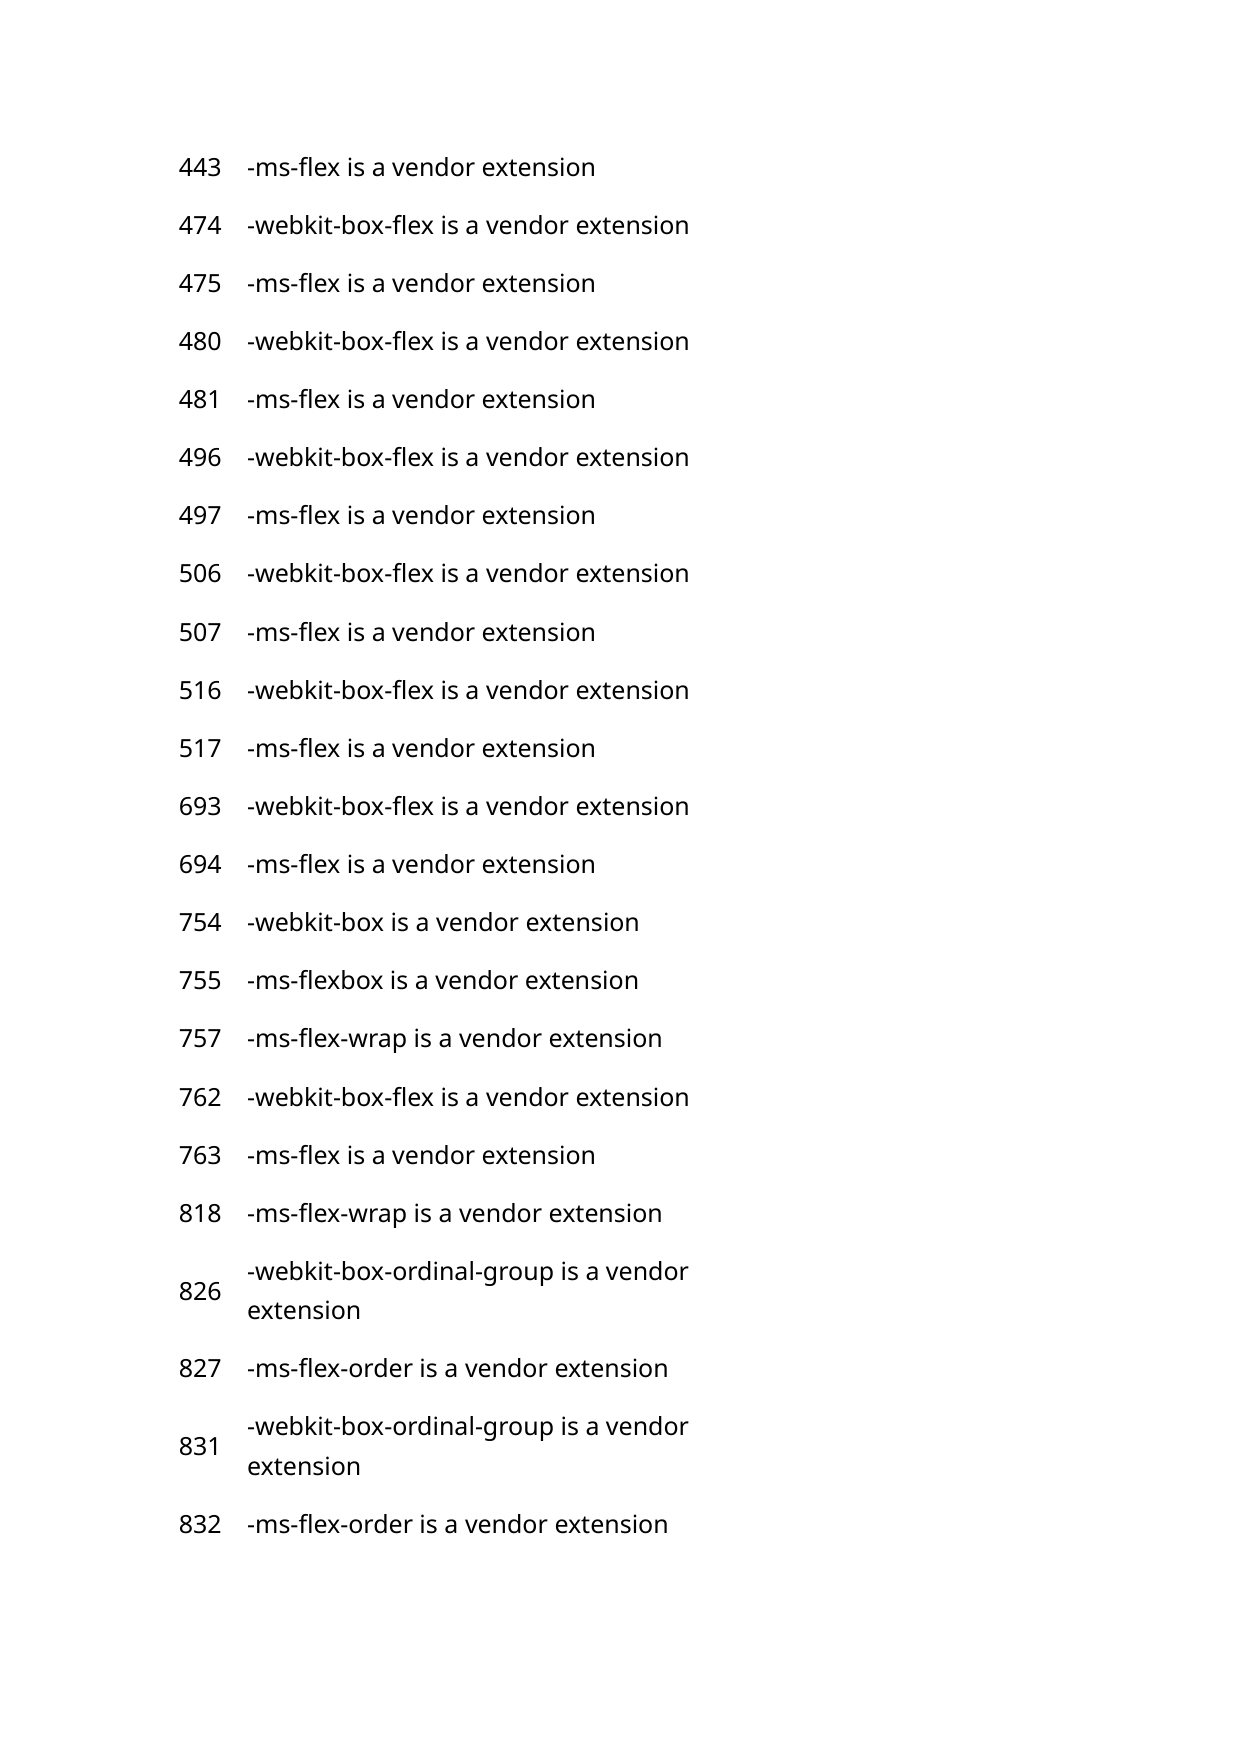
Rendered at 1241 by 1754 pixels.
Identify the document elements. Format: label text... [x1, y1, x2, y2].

table_cell -ms-flex is a vendor extension [245, 729, 764, 787]
table_cell -ms-flex is a vendor extension [245, 496, 764, 554]
table_cell [239, 206, 245, 264]
table_cell 480 [177, 322, 238, 380]
table_cell -webkit-box-flex is a vendor extension [245, 322, 764, 380]
table_cell -ms-flex is a vendor extension [245, 845, 764, 903]
table_cell 694 [177, 845, 238, 903]
table_cell 826 [177, 1252, 238, 1349]
table_cell [239, 438, 245, 496]
table_cell 832 [177, 1505, 238, 1563]
table_cell -ms-flex-order is a vendor extension [245, 1349, 764, 1407]
table_cell 507 [177, 613, 238, 671]
table_cell -webkit-box-flex is a vendor extension [245, 206, 764, 264]
table_cell 474 [177, 206, 238, 264]
table_cell [239, 613, 245, 671]
table_cell -webkit-box-flex is a vendor extension [245, 438, 764, 496]
table_cell -ms-flex is a vendor extension [245, 148, 764, 206]
table_cell [239, 903, 245, 961]
table_cell [239, 322, 245, 380]
table_cell 827 [177, 1349, 238, 1407]
table_cell [239, 1349, 245, 1407]
table_cell 443 [177, 148, 238, 206]
table_cell -webkit-box-flex is a vendor extension [245, 555, 764, 613]
table_cell [239, 1078, 245, 1136]
table_cell 506 [177, 555, 238, 613]
table_cell 755 [177, 961, 238, 1019]
table_cell -ms-flex-wrap is a vendor extension [245, 1194, 764, 1252]
table_cell [239, 729, 245, 787]
table_cell [239, 1408, 245, 1505]
table_cell [239, 555, 245, 613]
table_cell [239, 1136, 245, 1194]
table_cell 497 [177, 496, 238, 554]
table_cell 693 [177, 787, 238, 845]
table_cell -ms-flex is a vendor extension [245, 380, 764, 438]
table_cell [239, 264, 245, 322]
table_cell [239, 1252, 245, 1349]
table_cell [239, 787, 245, 845]
table_cell -ms-flex-wrap is a vendor extension [245, 1020, 764, 1078]
table_cell [239, 496, 245, 554]
table_cell -ms-flexbox is a vendor extension [245, 961, 764, 1019]
table_cell 763 [177, 1136, 238, 1194]
table_cell 754 [177, 903, 238, 961]
table_cell 481 [177, 380, 238, 438]
table_cell 475 [177, 264, 238, 322]
table_cell -webkit-box-flex is a vendor extension [245, 1078, 764, 1136]
table_cell 516 [177, 671, 238, 729]
table_cell [239, 961, 245, 1019]
table_cell 762 [177, 1078, 238, 1136]
table_cell [239, 845, 245, 903]
table_cell 757 [177, 1020, 238, 1078]
table_cell -ms-flex is a vendor extension [245, 264, 764, 322]
table_cell -ms-flex is a vendor extension [245, 1136, 764, 1194]
table_cell 496 [177, 438, 238, 496]
table_cell -webkit-box-ordinal-group is a vendor extension [245, 1408, 764, 1505]
table_cell -ms-flex-order is a vendor extension [245, 1505, 764, 1563]
table_cell 517 [177, 729, 238, 787]
table_cell 818 [177, 1194, 238, 1252]
table_cell [239, 1194, 245, 1252]
table_cell [239, 671, 245, 729]
table_cell -webkit-box-flex is a vendor extension [245, 671, 764, 729]
table_cell -webkit-box is a vendor extension [245, 903, 764, 961]
table_cell [239, 1505, 245, 1563]
table_cell [239, 1020, 245, 1078]
table_cell -ms-flex is a vendor extension [245, 613, 764, 671]
table_cell -webkit-box-flex is a vendor extension [245, 787, 764, 845]
table_cell 831 [177, 1408, 238, 1505]
table_cell [239, 148, 245, 206]
table_cell -webkit-box-ordinal-group is a vendor extension [245, 1252, 764, 1349]
table_cell [239, 380, 245, 438]
